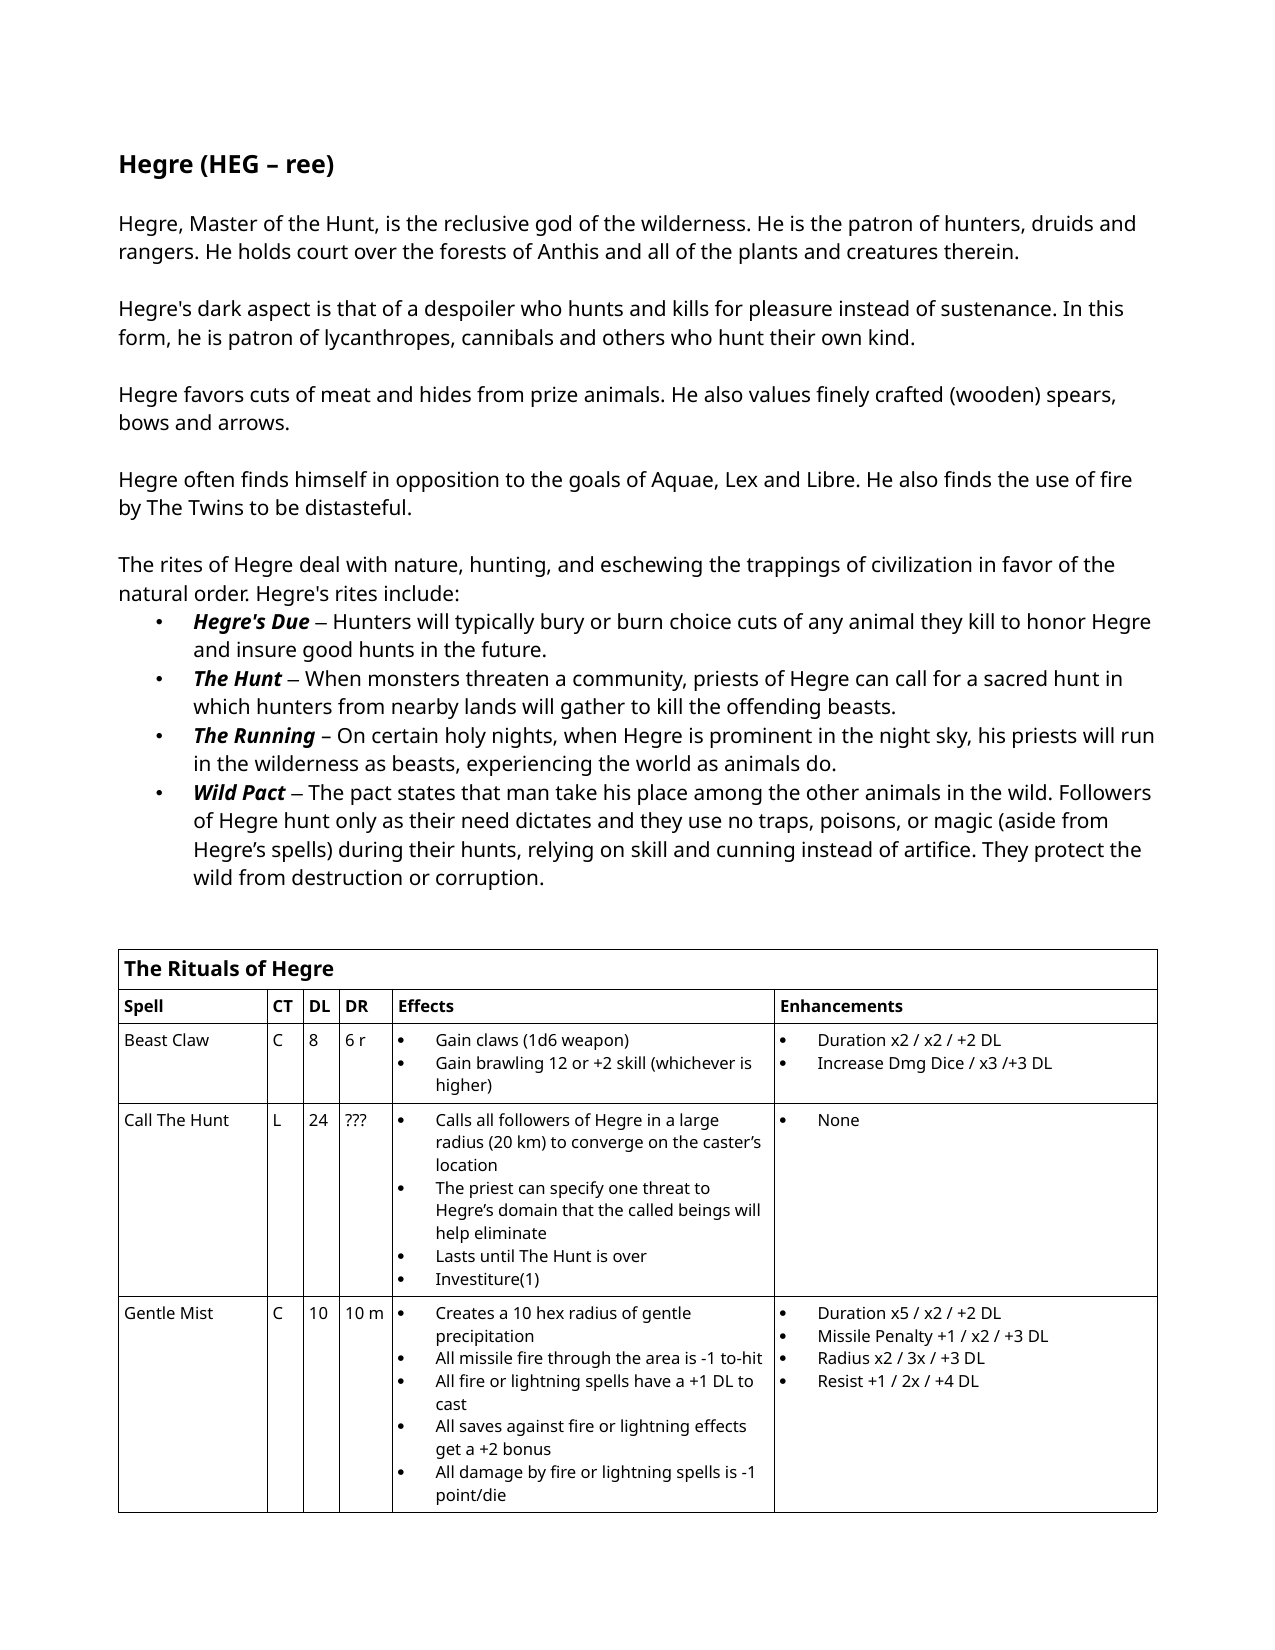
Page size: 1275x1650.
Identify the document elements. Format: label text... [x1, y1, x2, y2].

table_header The Rituals of Hegre [119, 950, 1157, 988]
table_cell Beast Claw [119, 1024, 267, 1102]
table_cell C [268, 1024, 303, 1102]
table_cell Gain claws (1d6 weapon) Gain brawling 12 or +2 skill (whichever is higher) [393, 1024, 774, 1102]
table_cell DR [340, 990, 392, 1023]
table_cell 24 [304, 1104, 339, 1296]
text The rites of Hegre deal with nature, hunting, and eschewing the trappings of civilization in favor of the natural order. Hegre's rites include: [118, 550, 1157, 607]
table_cell Calls all followers of Hegre in a large radius (20 km) to converge on the caster’s location The priest can specify one threat to Hegre’s domain that the called beings will help eliminate Lasts until The Hunt is over Investiture(1) [393, 1104, 774, 1296]
list The Running – On certain holy nights, when Hegre is prominent in the night sky, his priests will run in the wilderness as beasts, experiencing the world as animals do. [156, 721, 1157, 778]
table_cell CT [268, 990, 303, 1023]
list Wild Pact – The pact states that man take his place among the other animals in the wild. Followers of Hegre hunt only as their need dictates and they use no traps, poisons, or magic (aside from Hegre’s spells) during their hunts, relying on skill and cunning instead of artifice. They protect the wild from destruction or corruption. [156, 778, 1157, 892]
table_cell Duration x5 / x2 / +2 DL Missile Penalty +1 / x2 / +3 DL Radius x2 / 3x / +3 DL Resist +1 / 2x / +4 DL [775, 1297, 1157, 1512]
table_cell Spell [119, 990, 267, 1023]
table_cell None [775, 1104, 1157, 1296]
text Hegre often finds himself in opposition to the goals of Aquae, Lex and Libre. He also finds the use of fire by The Twins to be distasteful. [118, 465, 1157, 522]
table_cell ??? [340, 1104, 392, 1296]
table_cell C [268, 1297, 303, 1512]
table_cell 10 [304, 1297, 339, 1512]
table_cell 8 [304, 1024, 339, 1102]
table_cell 6 r [340, 1024, 392, 1102]
list The Hunt – When monsters threaten a community, priests of Hegre can call for a sacred hunt in which hunters from nearby lands will gather to kill the offending beasts. [156, 664, 1157, 721]
list Hegre's Due – Hunters will typically bury or burn choice cuts of any animal they kill to honor Hegre and insure good hunts in the future. [156, 607, 1157, 664]
table_cell Effects [393, 990, 774, 1023]
table_cell Creates a 10 hex radius of gentle precipitation All missile fire through the area is -1 to-hit All fire or lightning spells have a +1 DL to cast All saves against fire or lightning effects get a +2 bonus All damage by fire or lightning spells is -1 point/die [393, 1297, 774, 1512]
text Hegre (HEG – ree) [118, 147, 1157, 181]
table_cell 10 m [340, 1297, 392, 1512]
table_cell Call The Hunt [119, 1104, 267, 1296]
text Hegre favors cuts of meat and hides from prize animals. He also values finely crafted (wooden) spears, bows and arrows. [118, 380, 1157, 437]
text Hegre's dark aspect is that of a despoiler who hunts and kills for pleasure instead of sustenance. In this form, he is patron of lycanthropes, cannibals and others who hunt their own kind. [118, 294, 1157, 351]
table_cell L [268, 1104, 303, 1296]
table_cell Duration x2 / x2 / +2 DL Increase Dmg Dice / x3 /+3 DL [775, 1024, 1157, 1102]
table_cell DL [304, 990, 339, 1023]
table_cell Gentle Mist [119, 1297, 267, 1512]
table_cell Enhancements [775, 990, 1157, 1023]
text Hegre, Master of the Hunt, is the reclusive god of the wilderness. He is the patron of hunters, druids and rangers. He holds court over the forests of Anthis and all of the plants and creatures therein. [118, 209, 1157, 266]
